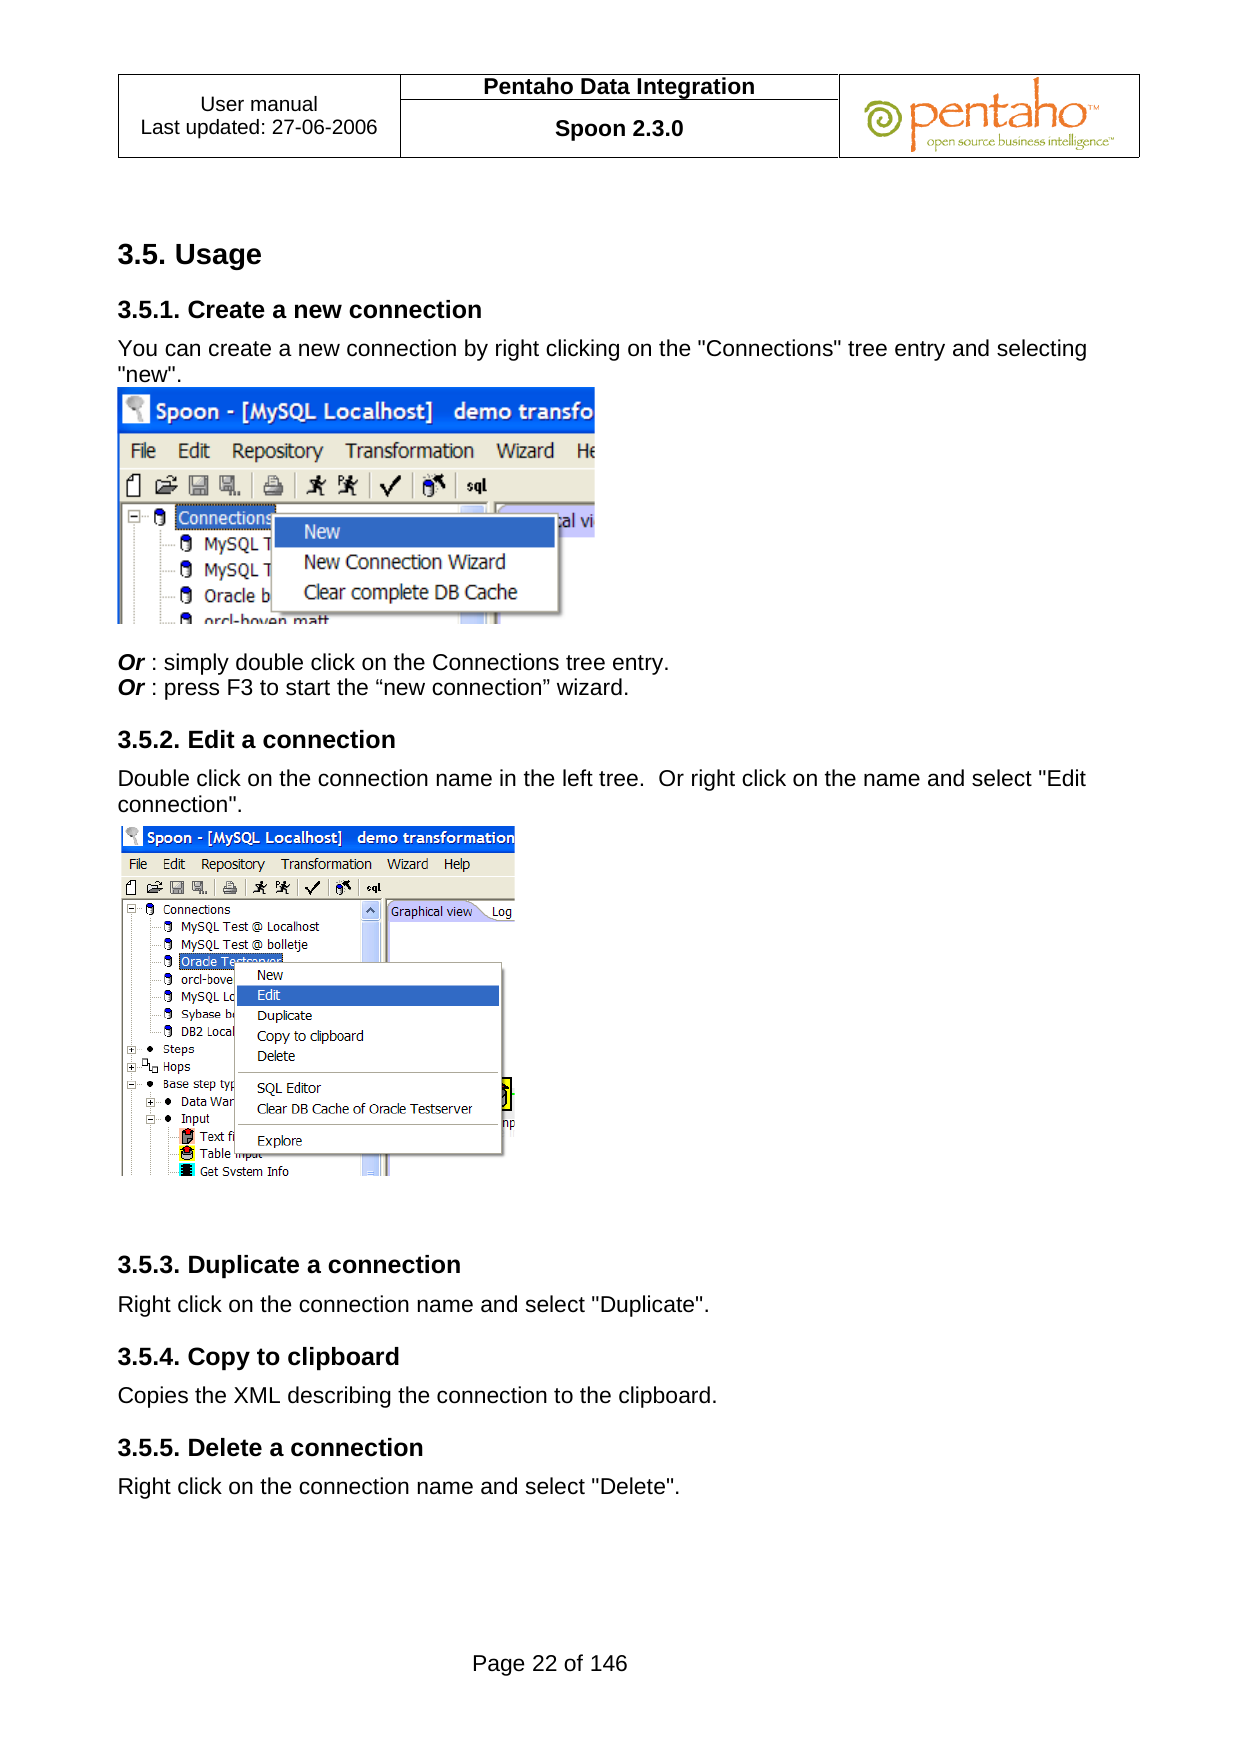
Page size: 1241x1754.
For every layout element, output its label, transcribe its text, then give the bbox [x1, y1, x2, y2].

subtitle Edit a connection [117, 726, 1137, 754]
text You can create a new connection by right clicking on the "Connections" tree entry and selecting "new". [117, 336, 1137, 387]
subtitle Usage [117, 238, 1137, 270]
text Or : simply double click on the Connections tree entry. [117, 649, 1137, 675]
text Right click on the connection name and select "Duplicate". [117, 1292, 1137, 1317]
subtitle Delete a connection [117, 1433, 1137, 1461]
subtitle Copy to clipboard [117, 1342, 1137, 1370]
subtitle Create a new connection [117, 295, 1137, 323]
text Copies the XML describing the connection to the clipboard. [117, 1383, 1137, 1408]
subtitle Duplicate a connection [117, 1251, 1137, 1279]
text Double click on the connection name in the left tree. Or right click on the name and select "Edit connection". [117, 766, 1137, 817]
text Or : press F3 to start the “new connection” wizard. [117, 675, 1137, 701]
text Right click on the connection name and select "Delete". [117, 1474, 1137, 1499]
